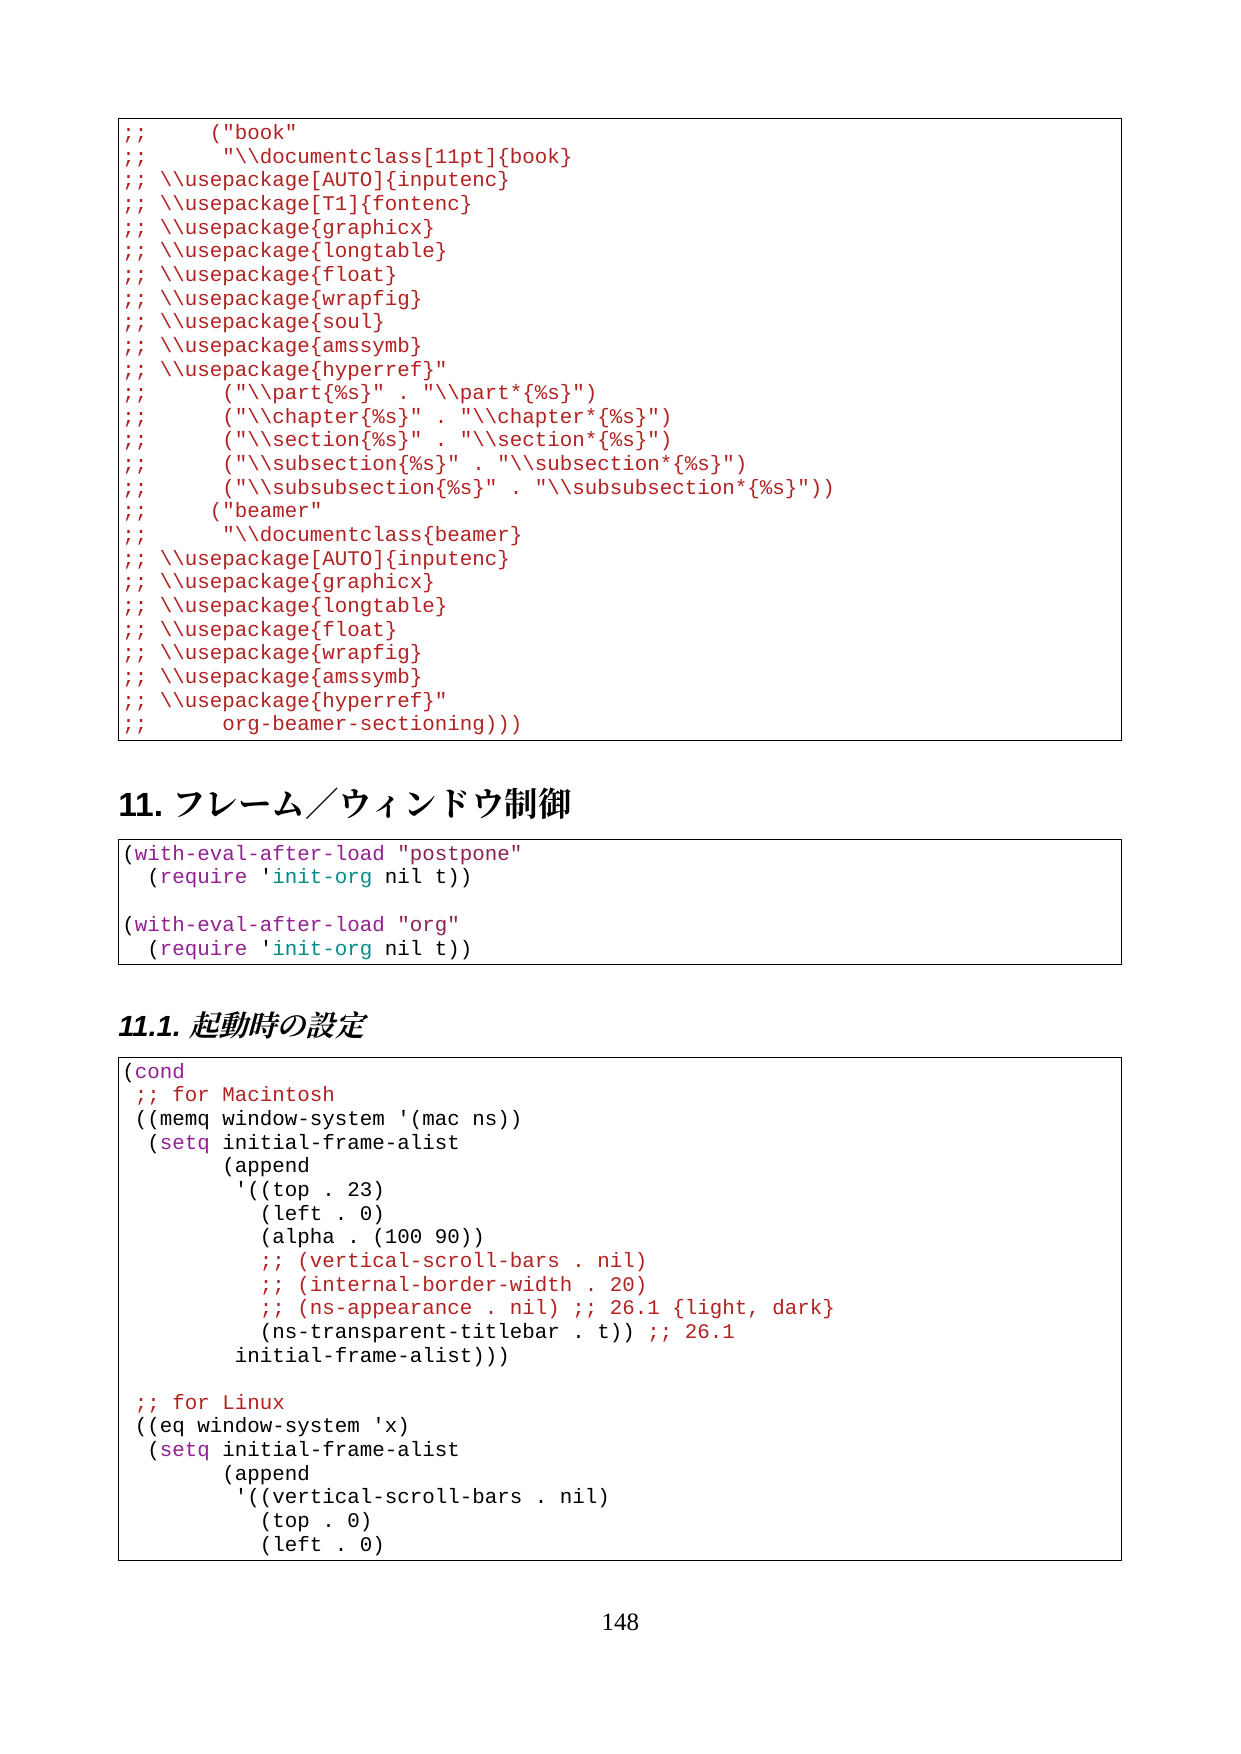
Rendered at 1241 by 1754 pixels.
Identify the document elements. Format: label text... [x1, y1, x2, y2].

subtitle 起動時の設定 [118, 1002, 1122, 1044]
text ;; \\usepackage{longtable} [119, 236, 1121, 260]
text ;; \\usepackage{graphicx} [119, 567, 1121, 591]
text '((top . 23) [119, 1175, 1121, 1199]
text ;; org-beamer-sectioning))) [119, 709, 1121, 740]
text ;; ("\\chapter{%s}" . "\\chapter*{%s}") [119, 402, 1121, 426]
text ;; \\usepackage{longtable} [119, 591, 1121, 615]
text (setq initial-frame-alist [119, 1128, 1121, 1151]
text ;; for Linux [119, 1388, 1121, 1412]
text (ns-transparent-titlebar . t)) ;; 26.1 [119, 1317, 1121, 1341]
text ;; \\usepackage{wrapfig} [119, 284, 1121, 307]
text ;; \\usepackage{graphicx} [119, 213, 1121, 236]
text (require 'init-org nil t)) [119, 933, 1121, 964]
text ((memq window-system '(mac ns)) [119, 1104, 1121, 1128]
text (append [119, 1151, 1121, 1175]
text ;; \\usepackage{soul} [119, 307, 1121, 331]
text ;; (ns-appearance . nil) ;; 26.1 {light, dark} [119, 1293, 1121, 1317]
text (with-eval-after-load "org" [119, 910, 1121, 933]
text ;; "\\documentclass[11pt]{book} [119, 142, 1121, 165]
text ;; \\usepackage{float} [119, 260, 1121, 284]
text ;; \\usepackage{amssymb} [119, 662, 1121, 686]
text ;; "\\documentclass{beamer} [119, 520, 1121, 544]
text (top . 0) [119, 1506, 1121, 1530]
text ;; \\usepackage[T1]{fontenc} [119, 189, 1121, 213]
text ((eq window-system 'x) [119, 1412, 1121, 1435]
text (left . 0) [119, 1530, 1121, 1560]
text ;; ("beamer" [119, 496, 1121, 520]
text ;; \\usepackage{wrapfig} [119, 638, 1121, 662]
text '((vertical-scroll-bars . nil) [119, 1482, 1121, 1506]
text ;; (internal-border-width . 20) [119, 1270, 1121, 1293]
text ;; ("\\part{%s}" . "\\part*{%s}") [119, 378, 1121, 402]
text ;; \\usepackage{hyperref}" [119, 686, 1121, 709]
text ;; ("book" [119, 119, 1121, 142]
text ;; \\usepackage{float} [119, 615, 1121, 638]
text (setq initial-frame-alist [119, 1435, 1121, 1459]
text ;; (vertical-scroll-bars . nil) [119, 1246, 1121, 1270]
text ;; \\usepackage[AUTO]{inputenc} [119, 165, 1121, 189]
text initial-frame-alist))) [119, 1341, 1121, 1364]
text (alpha . (100 90)) [119, 1222, 1121, 1246]
text ;; \\usepackage[AUTO]{inputenc} [119, 544, 1121, 567]
subtitle フレーム／ウィンドウ制御 [118, 778, 1122, 826]
text (left . 0) [119, 1199, 1121, 1222]
text (with-eval-after-load "postpone" [119, 840, 1121, 863]
text ;; ("\\subsection{%s}" . "\\subsection*{%s}") [119, 449, 1121, 473]
text ;; \\usepackage{hyperref}" [119, 354, 1121, 378]
text (append [119, 1459, 1121, 1482]
text (cond [119, 1058, 1121, 1081]
text ;; ("\\subsubsection{%s}" . "\\subsubsection*{%s}")) [119, 473, 1121, 496]
text ;; for Macintosh [119, 1081, 1121, 1104]
text (require 'init-org nil t)) [119, 863, 1121, 886]
text ;; ("\\section{%s}" . "\\section*{%s}") [119, 426, 1121, 449]
text ;; \\usepackage{amssymb} [119, 331, 1121, 354]
